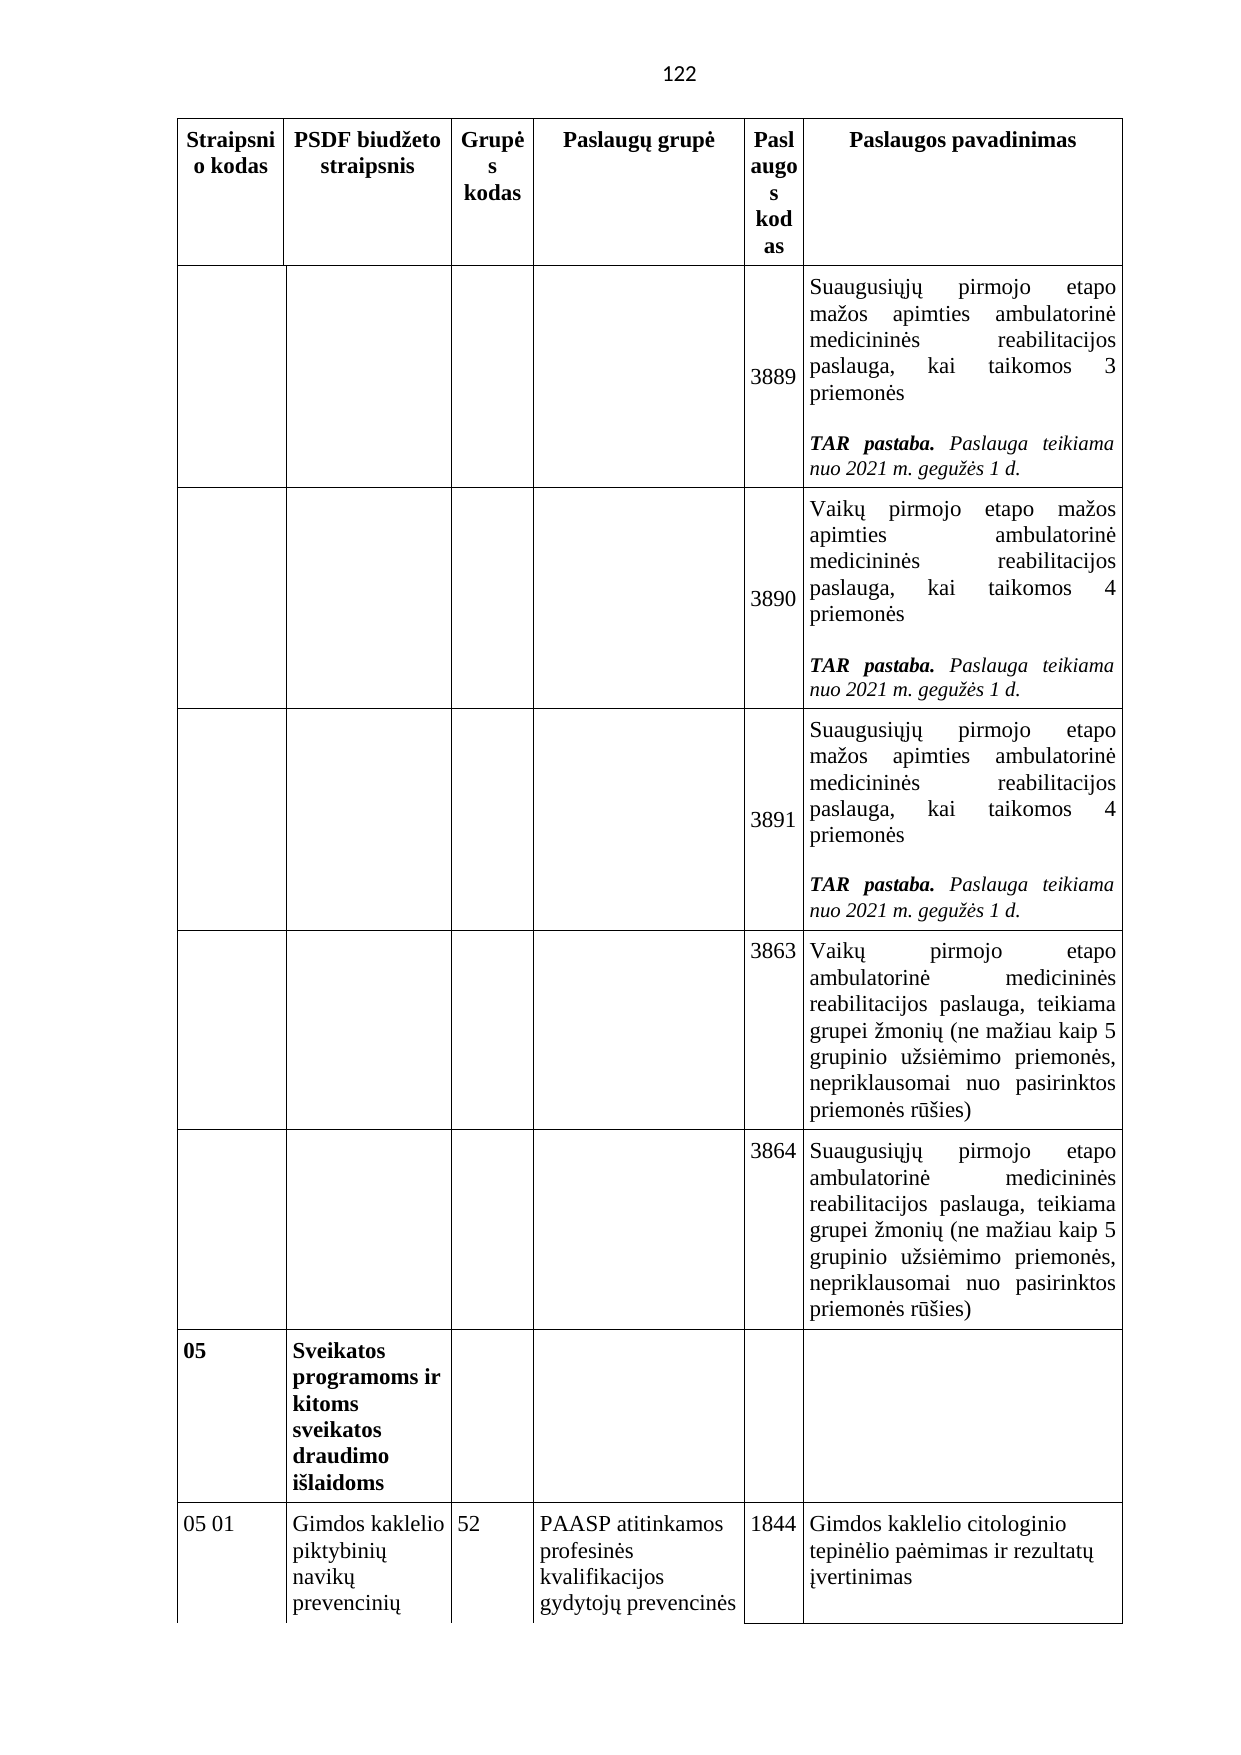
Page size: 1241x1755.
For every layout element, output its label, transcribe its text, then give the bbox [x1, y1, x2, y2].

table_cell 3891 [745, 709, 803, 929]
table_header PSDF biudžeto straipsnis [284, 119, 451, 265]
table_cell Vaikų pirmojo etapo mažos apimties ambulatorinė medicininės reabilitacijos paslauga, kai taikomos 4 priemonės TAR pastaba. Paslauga teikiama nuo 2021 m. gegužės 1 d. [804, 488, 1122, 708]
table_cell [287, 488, 451, 708]
table_cell Gimdos kaklelio citologinio tepinėlio paėmimas ir rezultatų įvertinimas [804, 1503, 1122, 1623]
table_cell [287, 1130, 451, 1329]
table_header Paslaugų grupė [534, 119, 744, 265]
table_cell 05 01 [178, 1503, 286, 1623]
table_header Paslaugos kodas [745, 119, 803, 265]
table_cell [534, 1330, 744, 1502]
table_cell [287, 266, 451, 487]
table_cell [534, 931, 744, 1129]
table_cell Sveikatos programoms ir kitoms sveikatos draudimo išlaidoms [287, 1330, 451, 1502]
table_cell [178, 488, 286, 708]
table_header Grupės kodas [452, 119, 533, 265]
table_cell 3863 [745, 931, 803, 1129]
table_cell [452, 488, 533, 708]
table_cell [178, 931, 286, 1129]
table_cell [178, 266, 286, 487]
table_cell [534, 488, 744, 708]
table_cell [452, 931, 533, 1129]
table_cell 1844 [745, 1503, 803, 1623]
table_cell Gimdos kaklelio piktybinių navikų prevencinių [287, 1503, 451, 1623]
table_cell [452, 1330, 533, 1502]
table_cell PAASP atitinkamos profesinės kvalifikacijos gydytojų prevencinės [534, 1503, 744, 1623]
table_cell [745, 1330, 803, 1502]
table_cell 3890 [745, 488, 803, 708]
table_cell [178, 1130, 286, 1329]
table_cell [534, 709, 744, 929]
table_cell 05 [178, 1330, 286, 1502]
table_cell [534, 1130, 744, 1329]
table_cell [452, 266, 533, 487]
table_cell [804, 1330, 1122, 1502]
table_cell [287, 709, 451, 929]
table_cell 3864 [745, 1130, 803, 1329]
table_header Paslaugos pavadinimas [804, 119, 1122, 265]
table_cell Suaugusiųjų pirmojo etapo mažos apimties ambulatorinė medicininės reabilitacijos paslauga, kai taikomos 4 priemonės TAR pastaba. Paslauga teikiama nuo 2021 m. gegužės 1 d. [804, 709, 1122, 929]
table_cell [452, 709, 533, 929]
table_cell [287, 931, 451, 1129]
table_cell Vaikų pirmojo etapo ambulatorinė medicininės reabilitacijos paslauga, teikiama grupei žmonių (ne mažiau kaip 5 grupinio užsiėmimo priemonės, nepriklausomai nuo pasirinktos priemonės rūšies) [804, 931, 1122, 1129]
table_cell [452, 1130, 533, 1329]
table_cell Suaugusiųjų pirmojo etapo ambulatorinė medicininės reabilitacijos paslauga, teikiama grupei žmonių (ne mažiau kaip 5 grupinio užsiėmimo priemonės, nepriklausomai nuo pasirinktos priemonės rūšies) [804, 1130, 1122, 1329]
table_cell [534, 266, 744, 487]
table_cell 3889 [745, 266, 803, 487]
table_cell Suaugusiųjų pirmojo etapo mažos apimties ambulatorinė medicininės reabilitacijos paslauga, kai taikomos 3 priemonės TAR pastaba. Paslauga teikiama nuo 2021 m. gegužės 1 d. [804, 266, 1122, 487]
table_header Straipsnio kodas [178, 119, 283, 265]
table_cell 52 [452, 1503, 533, 1623]
table_cell [178, 709, 286, 929]
